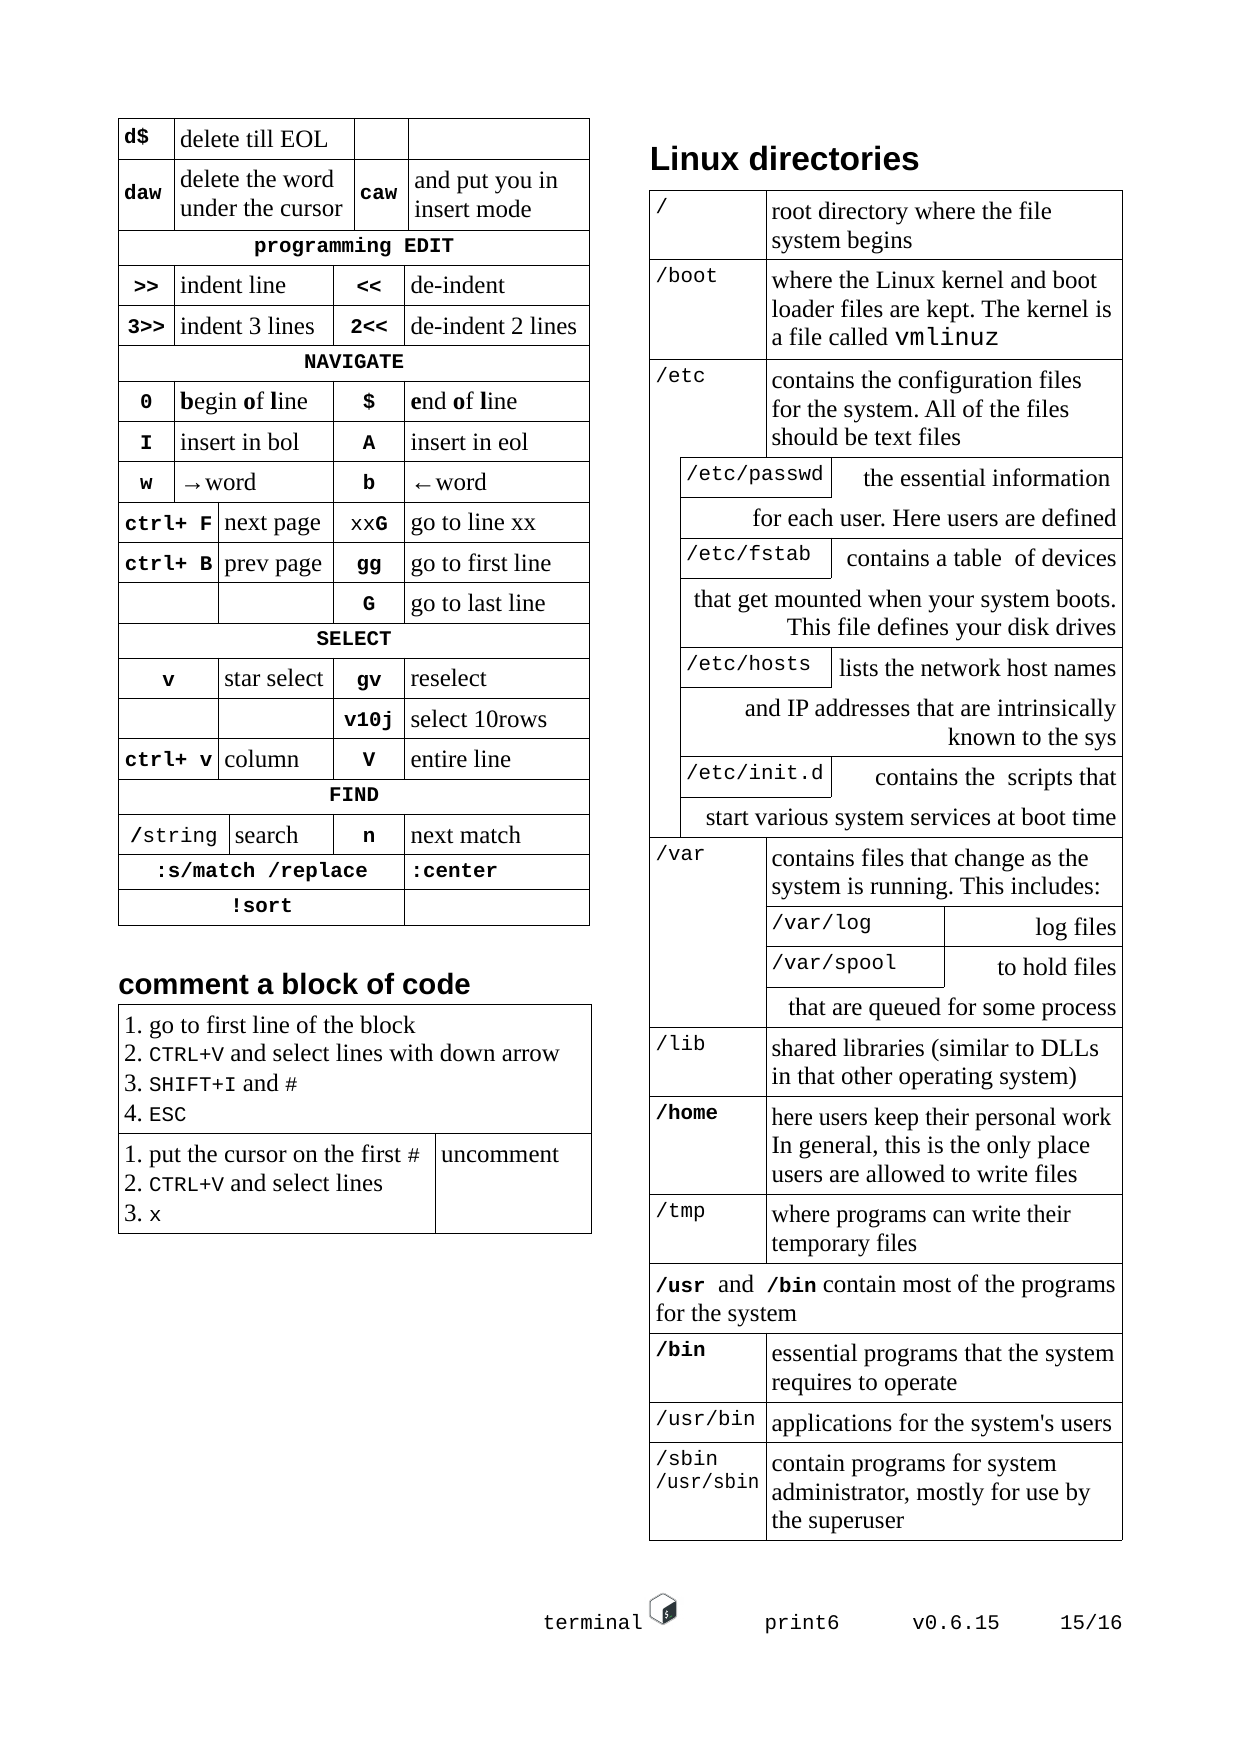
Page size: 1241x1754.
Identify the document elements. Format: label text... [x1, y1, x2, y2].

table_cell /etc/hosts [681, 648, 831, 687]
table_cell column [219, 739, 333, 779]
table_cell that are queued for some process [767, 987, 1122, 1027]
table_cell shared libraries (similar to DLLs in that other operating system) [767, 1028, 1122, 1096]
table_cell G [334, 583, 404, 622]
table_cell /bin [650, 1334, 766, 1402]
table_cell next match [405, 815, 589, 854]
table_cell [355, 119, 408, 158]
table_cell n [334, 815, 404, 854]
table_cell that get mounted when your system boots. This file defines your disk drives [681, 578, 1122, 647]
table_cell /lib [650, 1028, 766, 1096]
table_header / [650, 191, 766, 259]
table_cell where the Linux kernel and boot loader files are kept. The kernel is a file called vmlinuz [767, 260, 1122, 359]
table_cell << [334, 266, 404, 305]
table_header root directory where the file system begins [767, 191, 1122, 259]
table_cell NAVIGATE [119, 346, 589, 381]
table_cell v [119, 659, 218, 698]
table_cell SELECT [119, 624, 589, 658]
table_cell $ [334, 382, 404, 421]
table_cell contains the configuration files for the system. All of the files should be text files [767, 360, 1122, 457]
table_cell :center [405, 855, 589, 889]
table_cell start various system services at boot time [681, 797, 1122, 837]
table_cell log files [945, 907, 1122, 946]
table_cell de-indent [405, 266, 589, 305]
table_cell search [230, 815, 333, 854]
table_cell insert in bol [175, 422, 333, 461]
table_cell 3>> [119, 306, 174, 345]
table_cell applications for the system's users [767, 1403, 1122, 1442]
table_cell to hold files [945, 947, 1122, 987]
table_cell contain programs for system administrator, mostly for use by the superuser [767, 1443, 1122, 1540]
table_cell end of line [405, 382, 589, 421]
table_cell I [119, 422, 174, 461]
table_cell d$ [119, 119, 174, 158]
table_cell /sbin /usr/sbin [650, 1443, 766, 1540]
table_cell entire line [405, 739, 589, 779]
table_cell [219, 699, 333, 738]
table_cell [219, 583, 333, 622]
table_cell de-indent 2 lines [405, 306, 589, 345]
table_cell contains the scripts that [832, 757, 1122, 797]
table_cell [409, 119, 589, 158]
table_cell [119, 699, 218, 738]
table_cell xxG [334, 503, 404, 542]
table_cell /string [119, 815, 229, 854]
table_cell /var/log [767, 907, 944, 946]
table_cell /etc/init.d [681, 757, 831, 797]
table_cell the essential information [832, 458, 1122, 497]
table_cell go to line xx [405, 503, 589, 542]
table_cell select 10rows [405, 699, 589, 738]
table_cell V [334, 739, 404, 779]
table_cell contains a table of devices [832, 539, 1122, 578]
table_cell where programs can write their temporary files [767, 1195, 1122, 1263]
table_cell caw [355, 160, 408, 229]
table_cell >> [119, 266, 174, 305]
table_cell programming EDIT [119, 231, 589, 265]
table_cell ctrl+ B [119, 543, 218, 582]
table_cell A [334, 422, 404, 461]
table_cell indent line [175, 266, 333, 305]
table_cell delete till EOL [175, 119, 354, 158]
picture [642, 1588, 684, 1630]
table_cell ←word [405, 462, 589, 502]
table_cell star select [219, 659, 333, 698]
table_cell delete the word under the cursor [175, 160, 354, 229]
table_cell [650, 457, 680, 837]
table_cell and IP addresses that are intrinsically known to the sys [681, 687, 1122, 756]
table_cell [119, 583, 218, 622]
table_cell 1. put the cursor on the first # 2. CTRL+V and select lines 3. x [119, 1134, 435, 1233]
table_cell here users keep their personal work In general, this is the only place users are allowed to write files [767, 1097, 1122, 1194]
table_cell /home [650, 1097, 766, 1194]
table_cell 2<< [334, 306, 404, 345]
subtitle comment a block of code [118, 967, 591, 1001]
table_cell lists the network host names [832, 648, 1122, 687]
table_cell go to first line [405, 543, 589, 582]
table_cell !sort [119, 890, 404, 924]
table_cell go to last line [405, 583, 589, 622]
subtitle Linux directories [649, 139, 1122, 178]
table_cell /var/spool [767, 947, 944, 987]
table_cell 0 [119, 382, 174, 421]
table_cell next page [219, 503, 333, 542]
table_cell →word [175, 462, 333, 502]
table_cell begin of line [175, 382, 333, 421]
table_cell ctrl+ F [119, 503, 218, 542]
table_cell essential programs that the system requires to operate [767, 1334, 1122, 1402]
table_header 1. go to first line of the block 2. CTRL+V and select lines with down arrow 3. SHIFT+I and # 4. ESC [119, 1005, 591, 1133]
table_cell :s/match /replace [119, 855, 404, 889]
table_cell contains files that change as the system is running. This includes: [767, 838, 1122, 906]
table_cell [405, 890, 589, 924]
table_cell gg [334, 543, 404, 582]
table_cell /etc [650, 360, 766, 457]
table_cell ctrl+ v [119, 739, 218, 779]
table_cell and put you in insert mode [409, 160, 589, 229]
table_cell indent 3 lines [175, 306, 333, 345]
table_cell FIND [119, 780, 589, 814]
table_cell prev page [219, 543, 333, 582]
table_cell /var [650, 838, 766, 1027]
table_cell uncomment [436, 1134, 591, 1233]
table_cell for each user. Here users are defined [681, 497, 1122, 537]
table_cell daw [119, 160, 174, 229]
table_cell /usr/bin [650, 1403, 766, 1442]
table_cell insert in eol [405, 422, 589, 461]
table_cell /etc/fstab [681, 539, 831, 578]
table_cell /boot [650, 260, 766, 359]
table_cell w [119, 462, 174, 502]
table_cell b [334, 462, 404, 502]
table_cell gv [334, 659, 404, 698]
table_cell /etc/passwd [681, 458, 831, 497]
table_cell reselect [405, 659, 589, 698]
table_cell /usr and /bin contain most of the programs for the system [650, 1264, 1122, 1333]
table_cell /tmp [650, 1195, 766, 1263]
table_cell v10j [334, 699, 404, 738]
